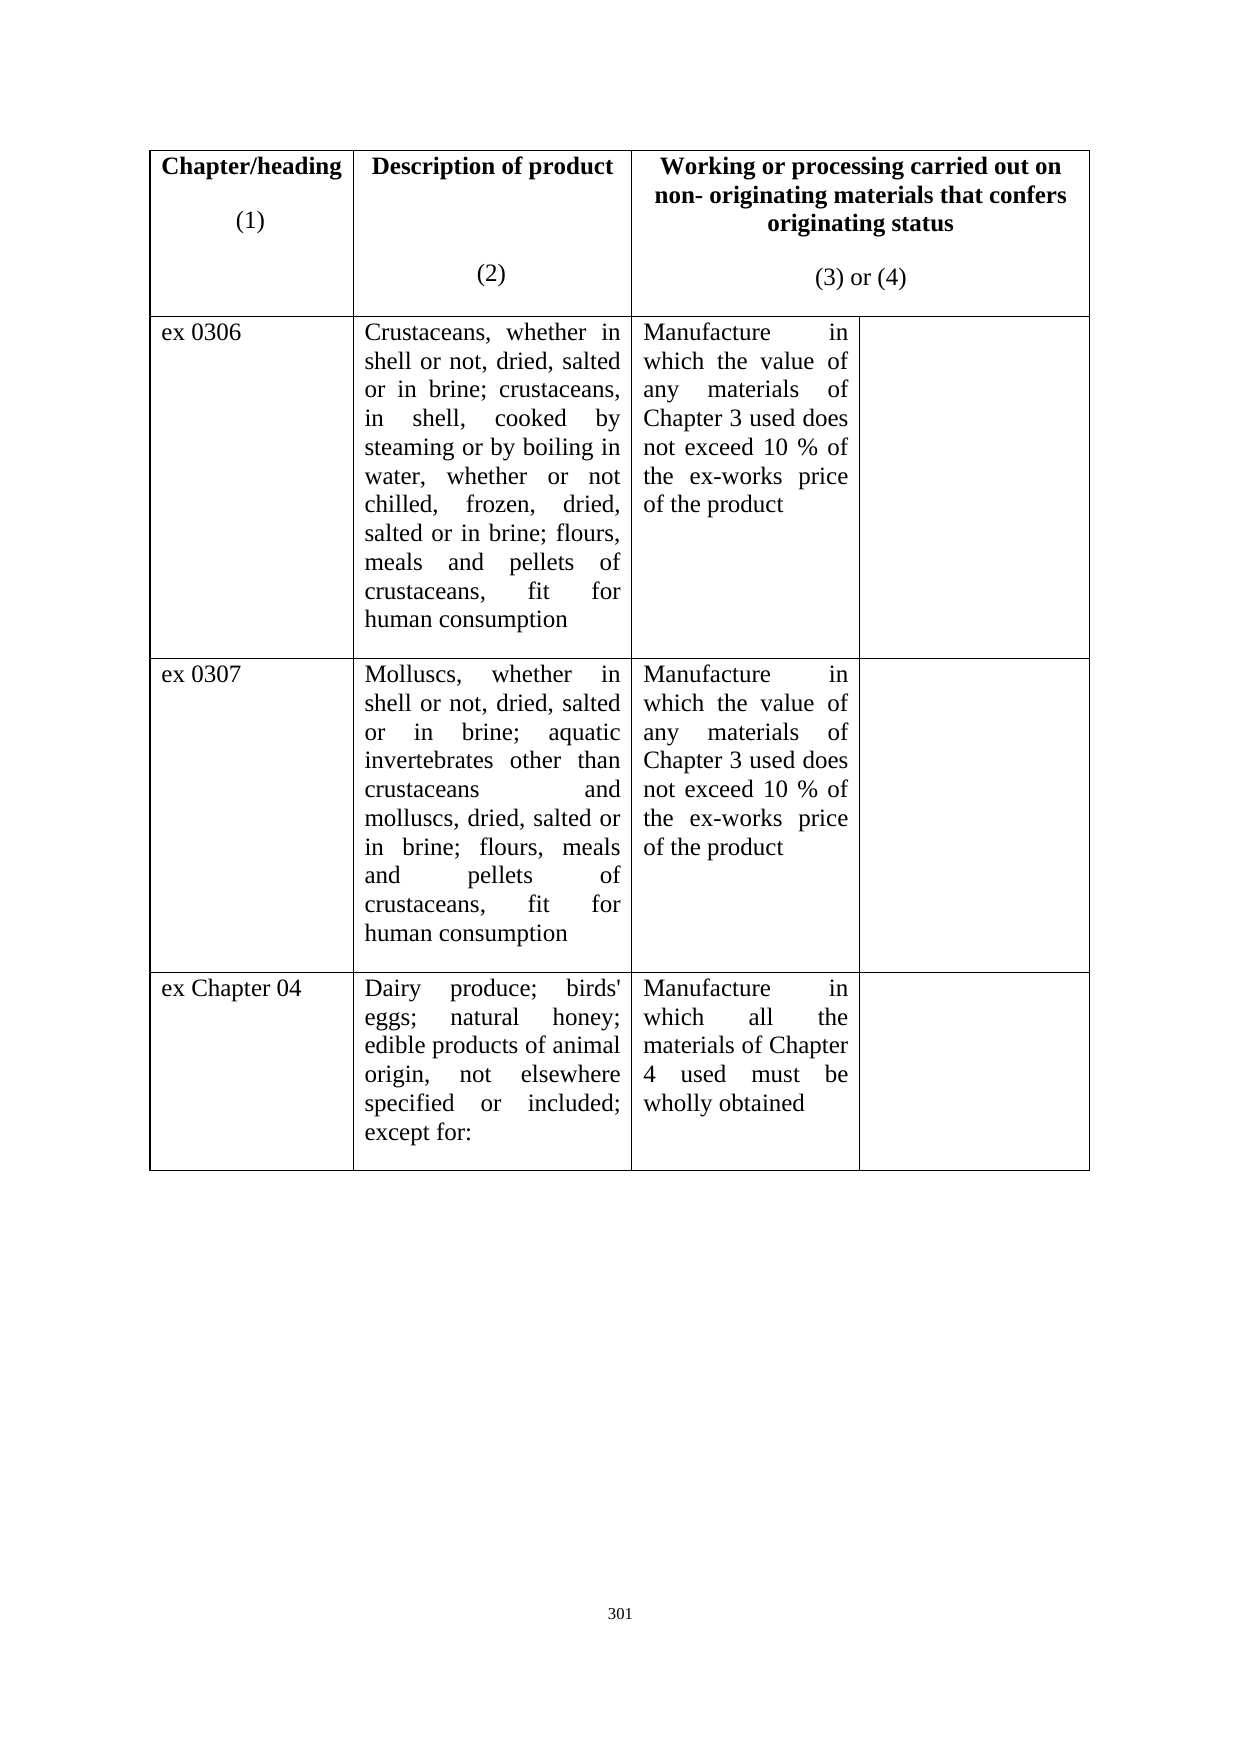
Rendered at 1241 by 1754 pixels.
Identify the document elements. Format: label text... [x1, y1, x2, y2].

table_cell ex 0307 [151, 659, 353, 972]
table_cell [860, 659, 1089, 972]
table_cell Crustaceans, whether in shell or not, dried, salted or in brine; crustaceans, in shell, cooked by steaming or by boiling in water, whether or not chilled, frozen, dried, salted or in brine; flours, meals and pellets of crustaceans, fit for human consumption [354, 317, 631, 658]
table_cell Manufacture in which the value of any materials of Chapter 3 used does not exceed 10 % of the ex-works price of the product [632, 317, 859, 658]
table_cell ex 0306 [151, 317, 353, 658]
table_header Description of product (2) [354, 151, 631, 316]
table_cell ex Chapter 04 [151, 973, 353, 1170]
table_cell Manufacture in which the value of any materials of Chapter 3 used does not exceed 10 % of the ex-works price of the product [632, 659, 859, 972]
table_cell [860, 317, 1089, 658]
table_cell Manufacture in which all the materials of Chapter 4 used must be wholly obtained [632, 973, 859, 1170]
table_cell Dairy produce; birds' eggs; natural honey; edible products of animal origin, not elsewhere specified or included; except for: [354, 973, 631, 1170]
table_cell [860, 973, 1089, 1170]
table_header Working or processing carried out on non- originating materials that confers originating status (3) or (4) [632, 151, 1089, 316]
table_cell Molluscs, whether in shell or not, dried, salted or in brine; aquatic invertebrates other than crustaceans and molluscs, dried, salted or in brine; flours, meals and pellets of crustaceans, fit for human consumption [354, 659, 631, 972]
table_header Chapter/heading (1) [151, 151, 353, 316]
